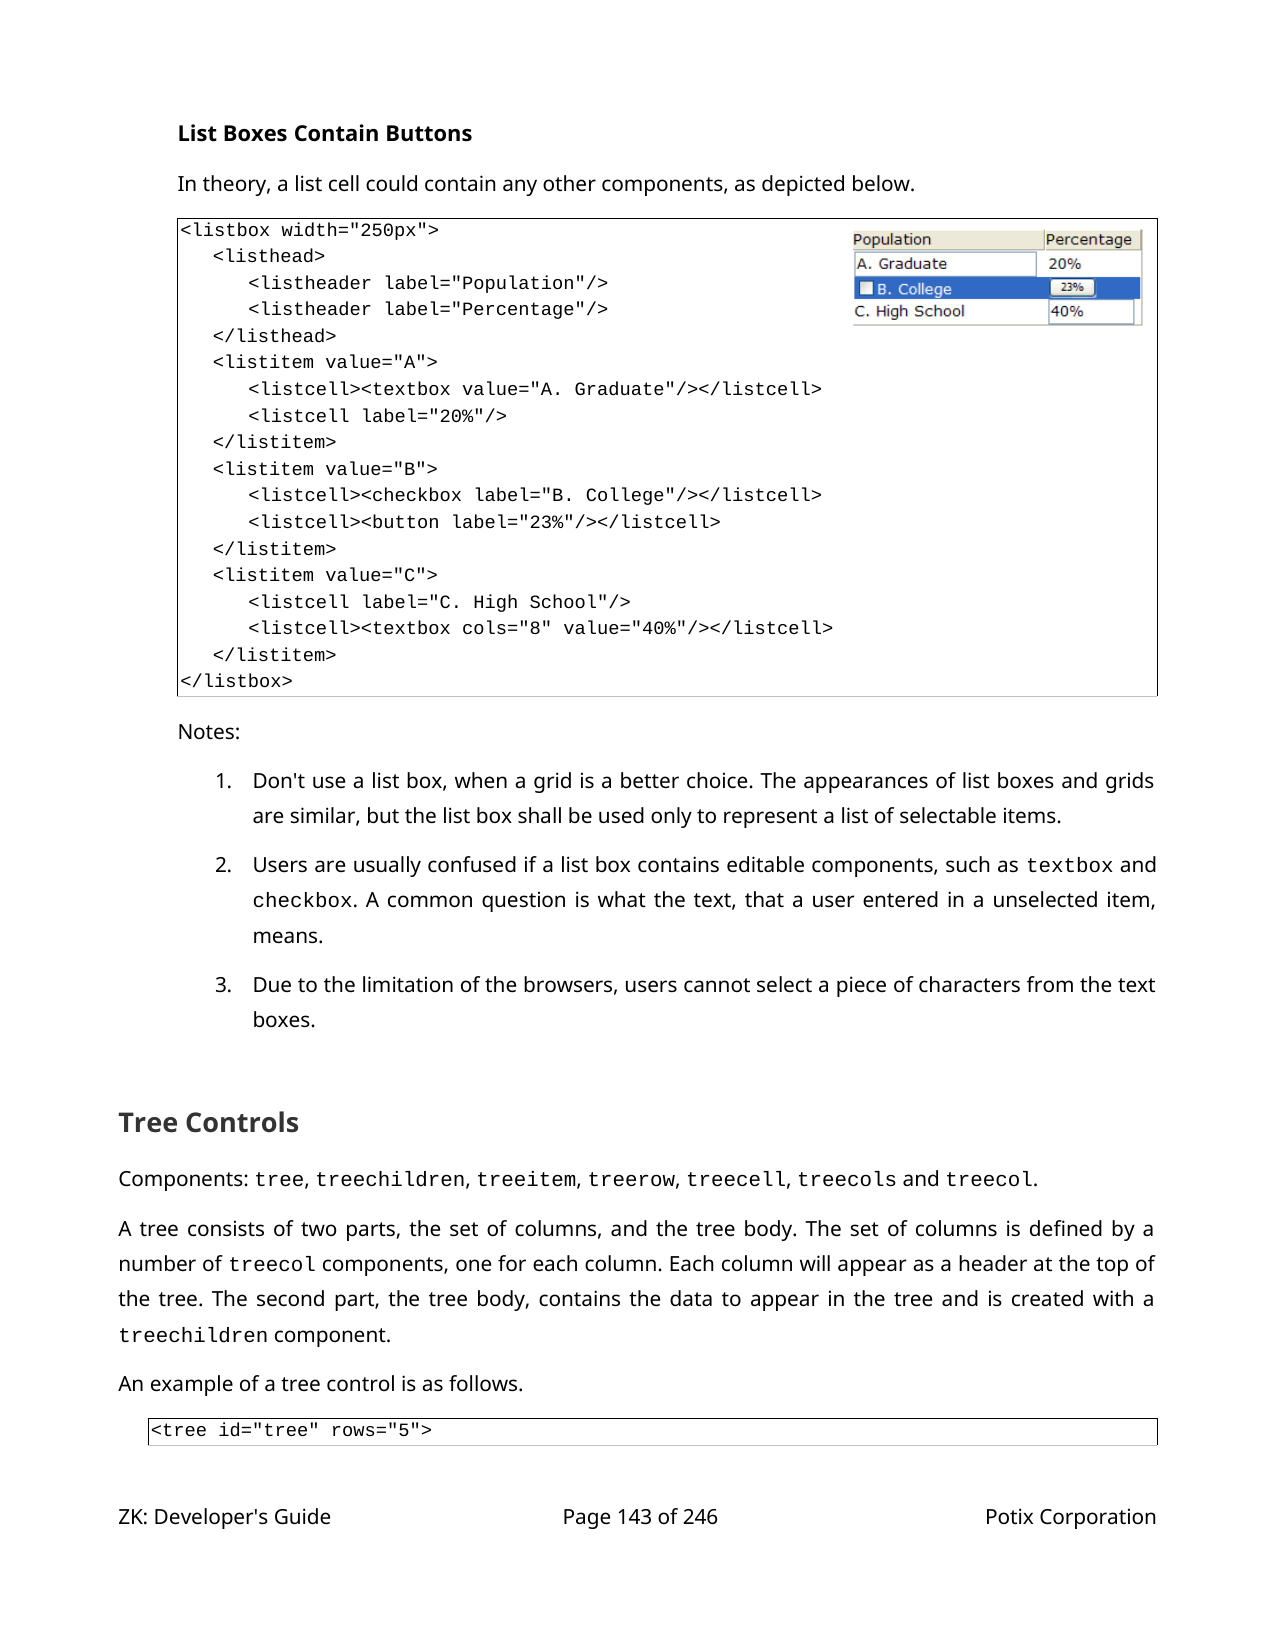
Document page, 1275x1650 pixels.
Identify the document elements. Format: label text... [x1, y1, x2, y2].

text Components: tree, treechildren, treeitem, treerow, treecell, treecols and treecol. [118, 1164, 1157, 1193]
list Don't use a list box, when a grid is a better choice. The appearances of list boxes and grids are similar, but the list box shall be used only to represent a list of selectable items. [215, 766, 1157, 829]
subtitle Tree Controls [118, 1104, 1157, 1141]
picture [851, 225, 1145, 328]
text In theory, a list cell could contain any other components, as depicted below. [177, 169, 1157, 197]
text A tree consists of two parts, the set of columns, and the tree body. The set of columns is defined by a number of treecol components, one for each column. Each column will appear as a header at the top of the tree. The second part, the tree body, contains the data to appear in the tree and is created with a treechildren component. [118, 1214, 1157, 1348]
text An example of a tree control is as follows. [118, 1369, 1157, 1397]
list Due to the limitation of the browsers, users cannot select a piece of characters from the text boxes. [215, 970, 1157, 1033]
subtitle List Boxes Contain Buttons [177, 118, 1157, 148]
text <tree id="tree" rows="5"> [149, 1419, 1157, 1445]
text Notes: [177, 717, 1157, 745]
list Users are usually confused if a list box contains editable components, such as textbox and checkbox. A common question is what the text, that a user entered in a unselected item, means. [215, 850, 1157, 949]
text <listbox width="250px"> <listhead> <listheader label="Population"/> <listheader label="Percentage"/> </listhead> <listitem value="A"> <listcell><textbox value="A. Graduate"/></listcell> <listcell label="20%"/> </listitem> <listitem value="B"> <listcell><checkbox label="B. College"/></listcell> <listcell><button label="23%"/></listcell> </listitem> <listitem value="C"> <listcell label="C. High School"/> <listcell><textbox cols="8" value="40%"/></listcell> </listitem> </listbox> [178, 219, 1157, 696]
